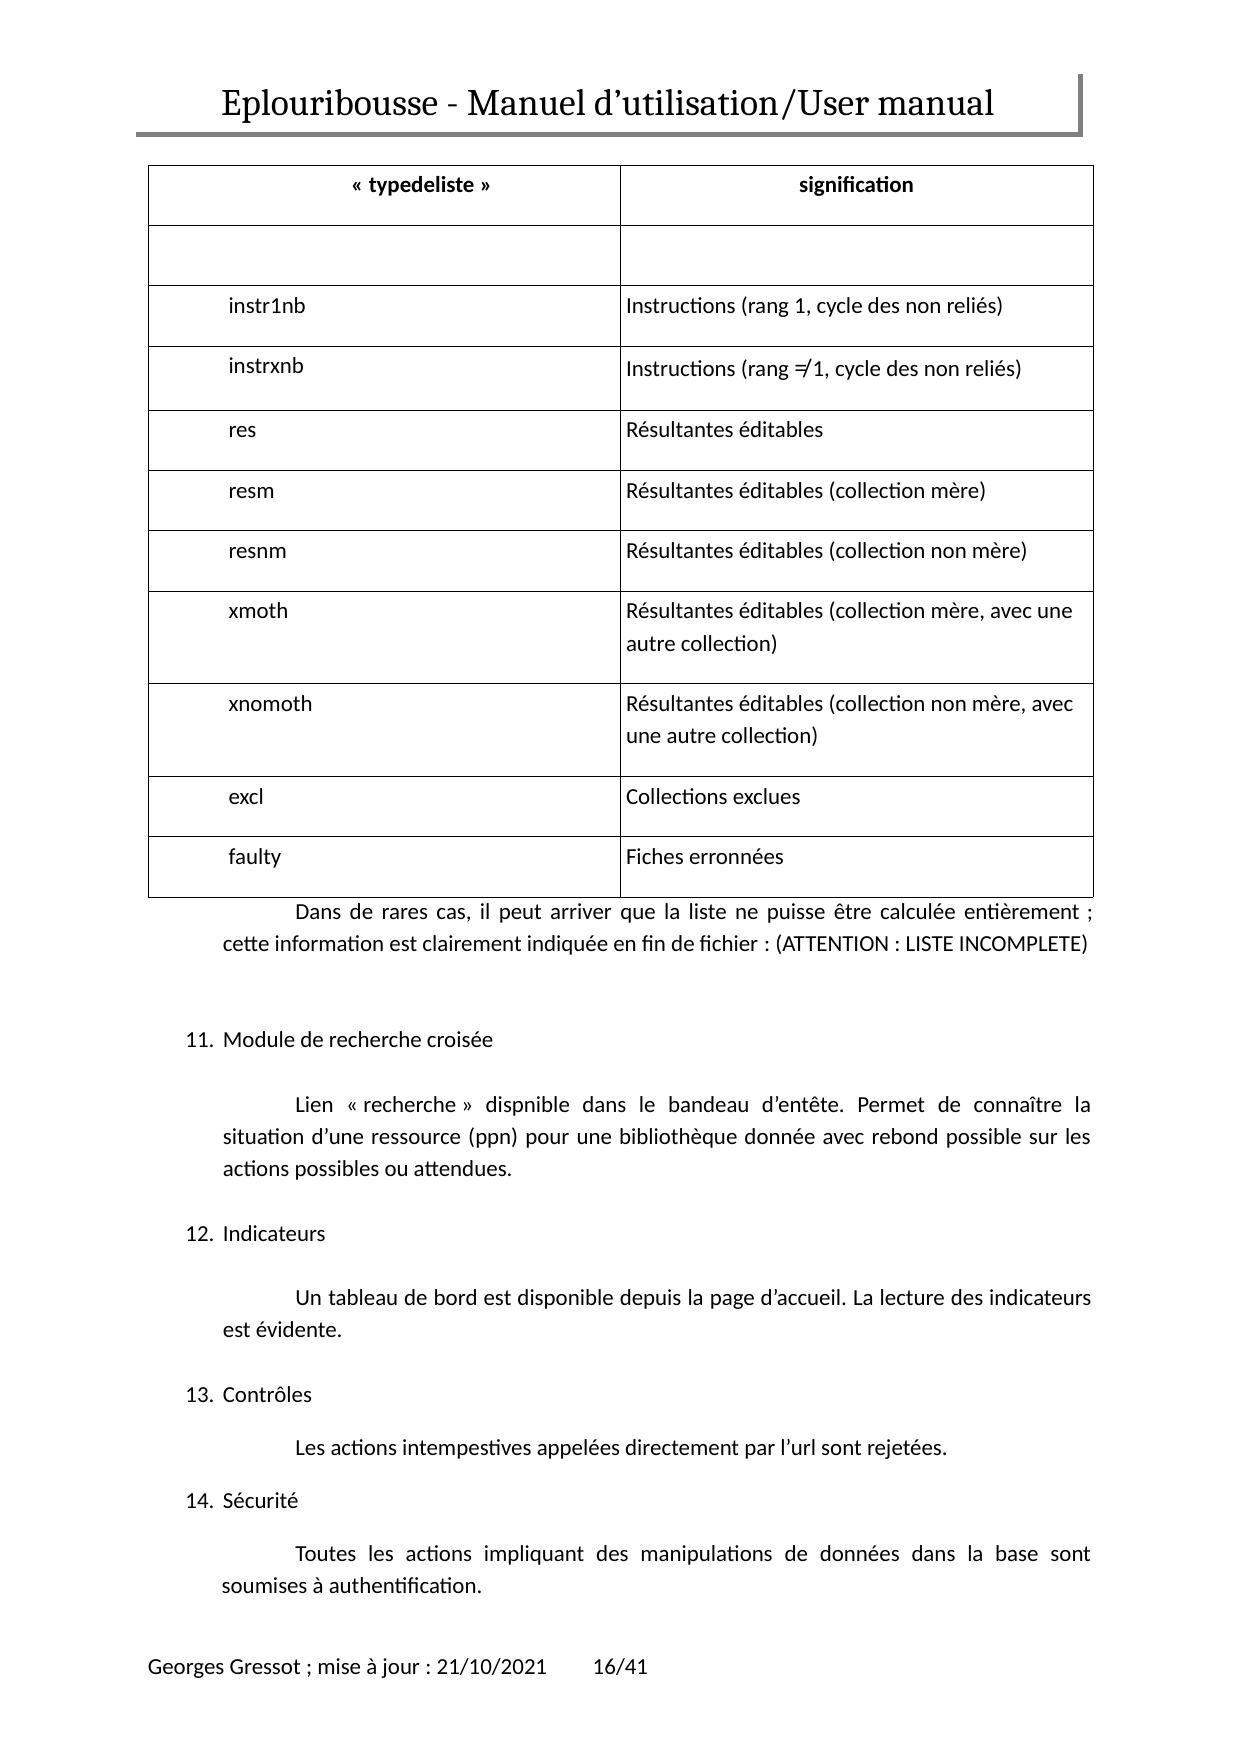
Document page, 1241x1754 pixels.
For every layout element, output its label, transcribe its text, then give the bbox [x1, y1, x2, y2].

table_cell instrxnb [149, 347, 620, 409]
list Module de recherche croisée [185, 1026, 1093, 1054]
list Indicateurs [185, 1219, 1093, 1247]
table_cell excl [149, 777, 620, 836]
table_cell Résultantes éditables (collection non mère) [621, 531, 1093, 591]
table_header « typedeliste » [149, 166, 620, 225]
text Les actions intempestives appelées directement par l’url sont rejetées. [221, 1433, 1093, 1461]
list Dans de rares cas, il peut arriver que la liste ne puisse être calculée entièrement ; cette information est clairement indiquée en fin de fichier : (ATTENTION : LISTE INCOMPLETE) [223, 898, 1093, 957]
list Lien « recherche » dispnible dans le bandeau d’entête. Permet de connaître la situation d’une ressource (ppn) pour une bibliothèque donnée avec rebond possible sur les actions possibles ou attendues. [223, 1090, 1093, 1182]
list Sécurité [185, 1486, 1093, 1514]
table_cell Résultantes éditables (collection mère) [621, 471, 1093, 530]
list Un tableau de bord est disponible depuis la page d’accueil. La lecture des indicateurs est évidente. [223, 1283, 1093, 1343]
table_cell resnm [149, 531, 620, 591]
table_header signification [621, 166, 1093, 225]
table_cell res [149, 411, 620, 470]
table_cell Collections exclues [621, 777, 1093, 836]
table_cell Instructions (rang 1, cycle des non reliés) [621, 286, 1093, 346]
text Toutes les actions impliquant des manipulations de données dans la base sont soumises à authentification. [221, 1539, 1093, 1599]
table_cell resm [149, 471, 620, 530]
table_cell Instructions (rang ≠ 1, cycle des non reliés) [621, 347, 1093, 409]
table_cell xmoth [149, 592, 620, 683]
table_cell Résultantes éditables [621, 411, 1093, 470]
table_cell Résultantes éditables (collection mère, avec une autre collection) [621, 592, 1093, 683]
table_cell [621, 226, 1093, 285]
table_cell xnomoth [149, 684, 620, 776]
table_cell instr1nb [149, 286, 620, 346]
table_cell faulty [149, 837, 620, 897]
list Contrôles [185, 1380, 1093, 1408]
table_cell [149, 226, 620, 285]
table_cell Résultantes éditables (collection non mère, avec une autre collection) [621, 684, 1093, 776]
table_cell Fiches erronnées [621, 837, 1093, 897]
